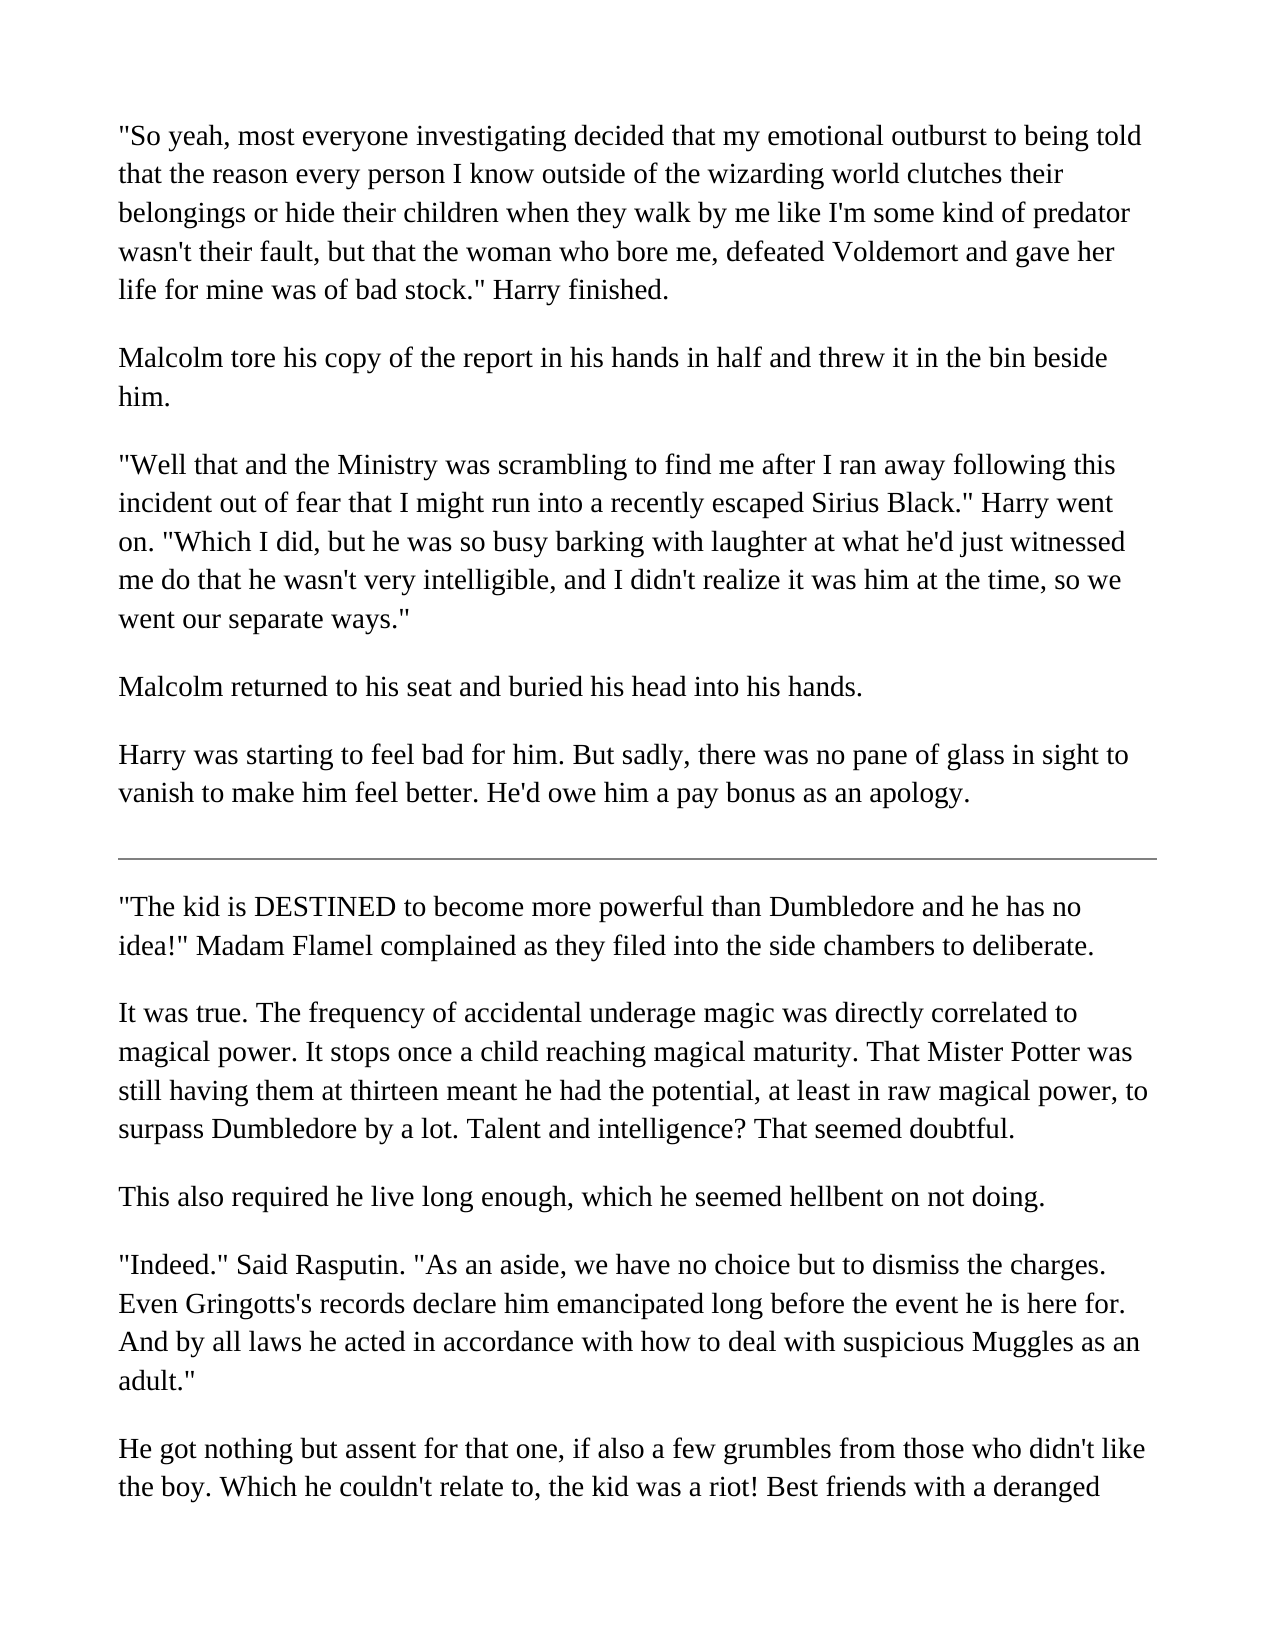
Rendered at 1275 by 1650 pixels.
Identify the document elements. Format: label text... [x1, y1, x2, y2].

text It was true. The frequency of accidental underage magic was directly correlated to magical power. It stops once a child reaching magical maturity. That Mister Potter was still having them at thirteen meant he had the potential, at least in raw magical power, to surpass Dumbledore by a lot. Talent and intelligence? That seemed doubtful. [118, 996, 1157, 1145]
text Malcolm tore his copy of the report in his hands in half and threw it in the bin beside him. [118, 340, 1157, 412]
text This also required he live long enough, which he seemed hellbent on not doing. [118, 1179, 1157, 1213]
text "Well that and the Ministry was scrambling to find me after I ran away following this incident out of fear that I might run into a recently escaped Sirius Black." Harry went on. "Which I did, but he was so busy barking with laughter at what he'd just witnessed me do that he wasn't very intelligible, and I didn't realize it was him at the time, so we went our separate ways." [118, 447, 1157, 634]
text "The kid is DESTINED to become more powerful than Dumbledore and he has no idea!" Madam Flamel complained as they filed into the side chambers to deliberate. [118, 889, 1157, 961]
text Harry was starting to feel bad for him. But sadly, there was no pane of glass in sight to vanish to make him feel better. He'd owe him a pay bonus as an apology. [118, 737, 1157, 809]
text He got nothing but assent for that one, if also a few grumbles from those who didn't like the boy. Which he couldn't relate to, the kid was a riot! Best friends with a deranged [118, 1431, 1157, 1503]
text "Indeed." Said Rasputin. "As an aside, we have no choice but to dismiss the charges. Even Gringotts's records declare him emancipated long before the event he is here for. And by all laws he acted in accordance with how to deal with suspicious Muggles as an adult." [118, 1247, 1157, 1396]
text "So yeah, most everyone investigating decided that my emotional outburst to being told that the reason every person I know outside of the wizarding world clutches their belongings or hide their children when they walk by me like I'm some kind of predator wasn't their fault, but that the woman who bore me, defeated Voldemort and gave her life for mine was of bad stock." Harry finished. [118, 118, 1157, 306]
text Malcolm returned to his seat and buried his head into his hands. [118, 669, 1157, 703]
